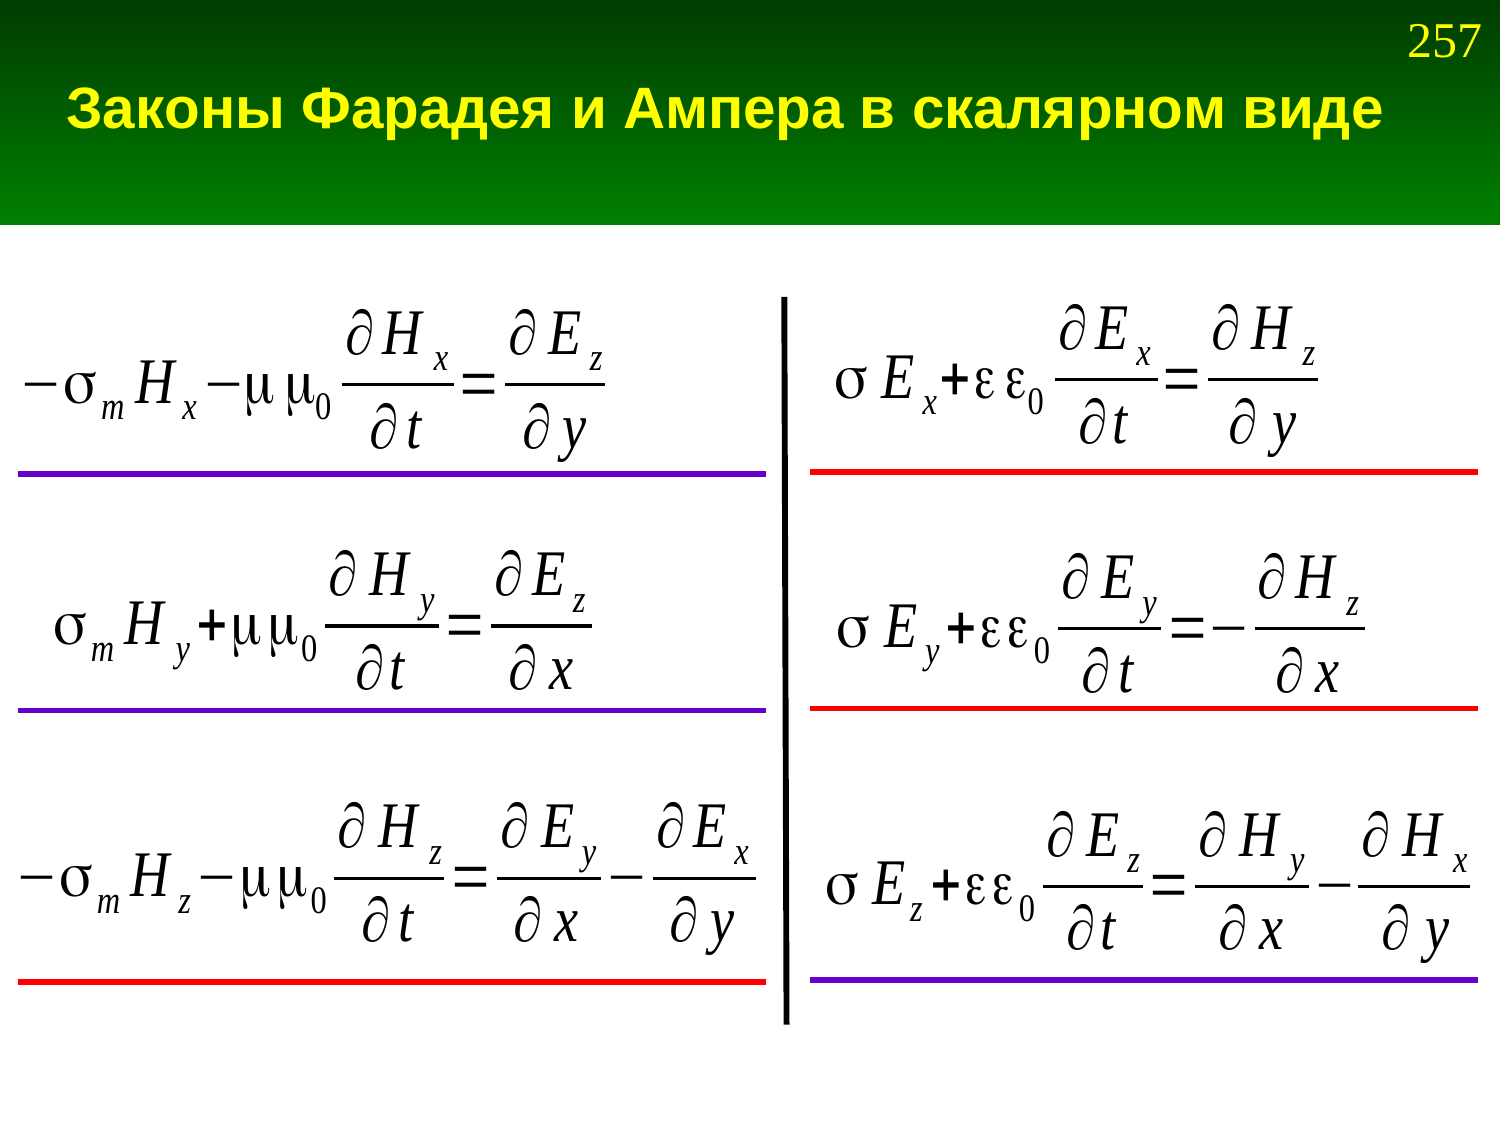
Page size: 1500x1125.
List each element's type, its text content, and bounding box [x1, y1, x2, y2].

chart [2, 791, 770, 957]
chart [823, 541, 1379, 706]
chart [39, 538, 607, 705]
chart [811, 799, 1488, 965]
chart [6, 297, 622, 464]
title Законы Фарадея и Ампера в скалярном виде [26, 0, 1441, 219]
chart [820, 292, 1334, 458]
